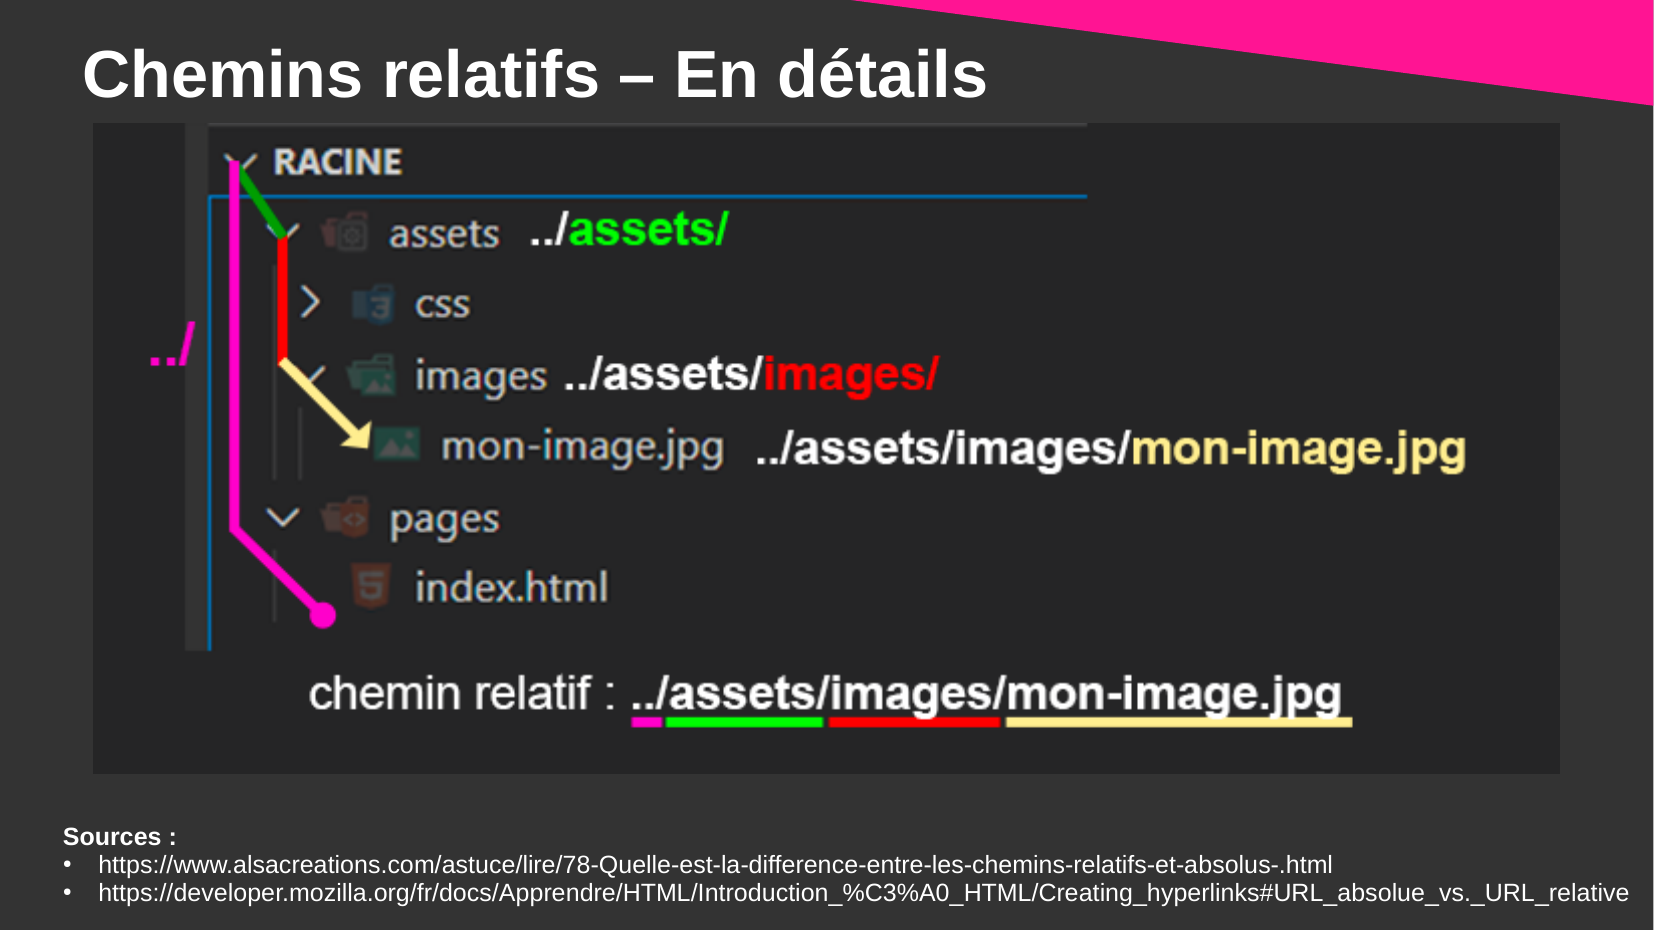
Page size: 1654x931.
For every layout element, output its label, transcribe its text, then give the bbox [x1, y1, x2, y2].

text_box [850, 0, 1654, 106]
text_box Sources : https://www.alsacreations.com/astuce/lire/78-Quelle-est-la-difference-entre-les-chemins-relatifs-et-absolus-.html https://developer.mozilla.org/fr/docs/Apprendre/HTML/Introduction_%C3%A0_HTML/Creating_hyperlinks#URL_absolue_vs._URL_relative [48, 815, 1654, 915]
title Chemins relatifs – En détails [82, 37, 1075, 122]
picture [93, 123, 1560, 774]
